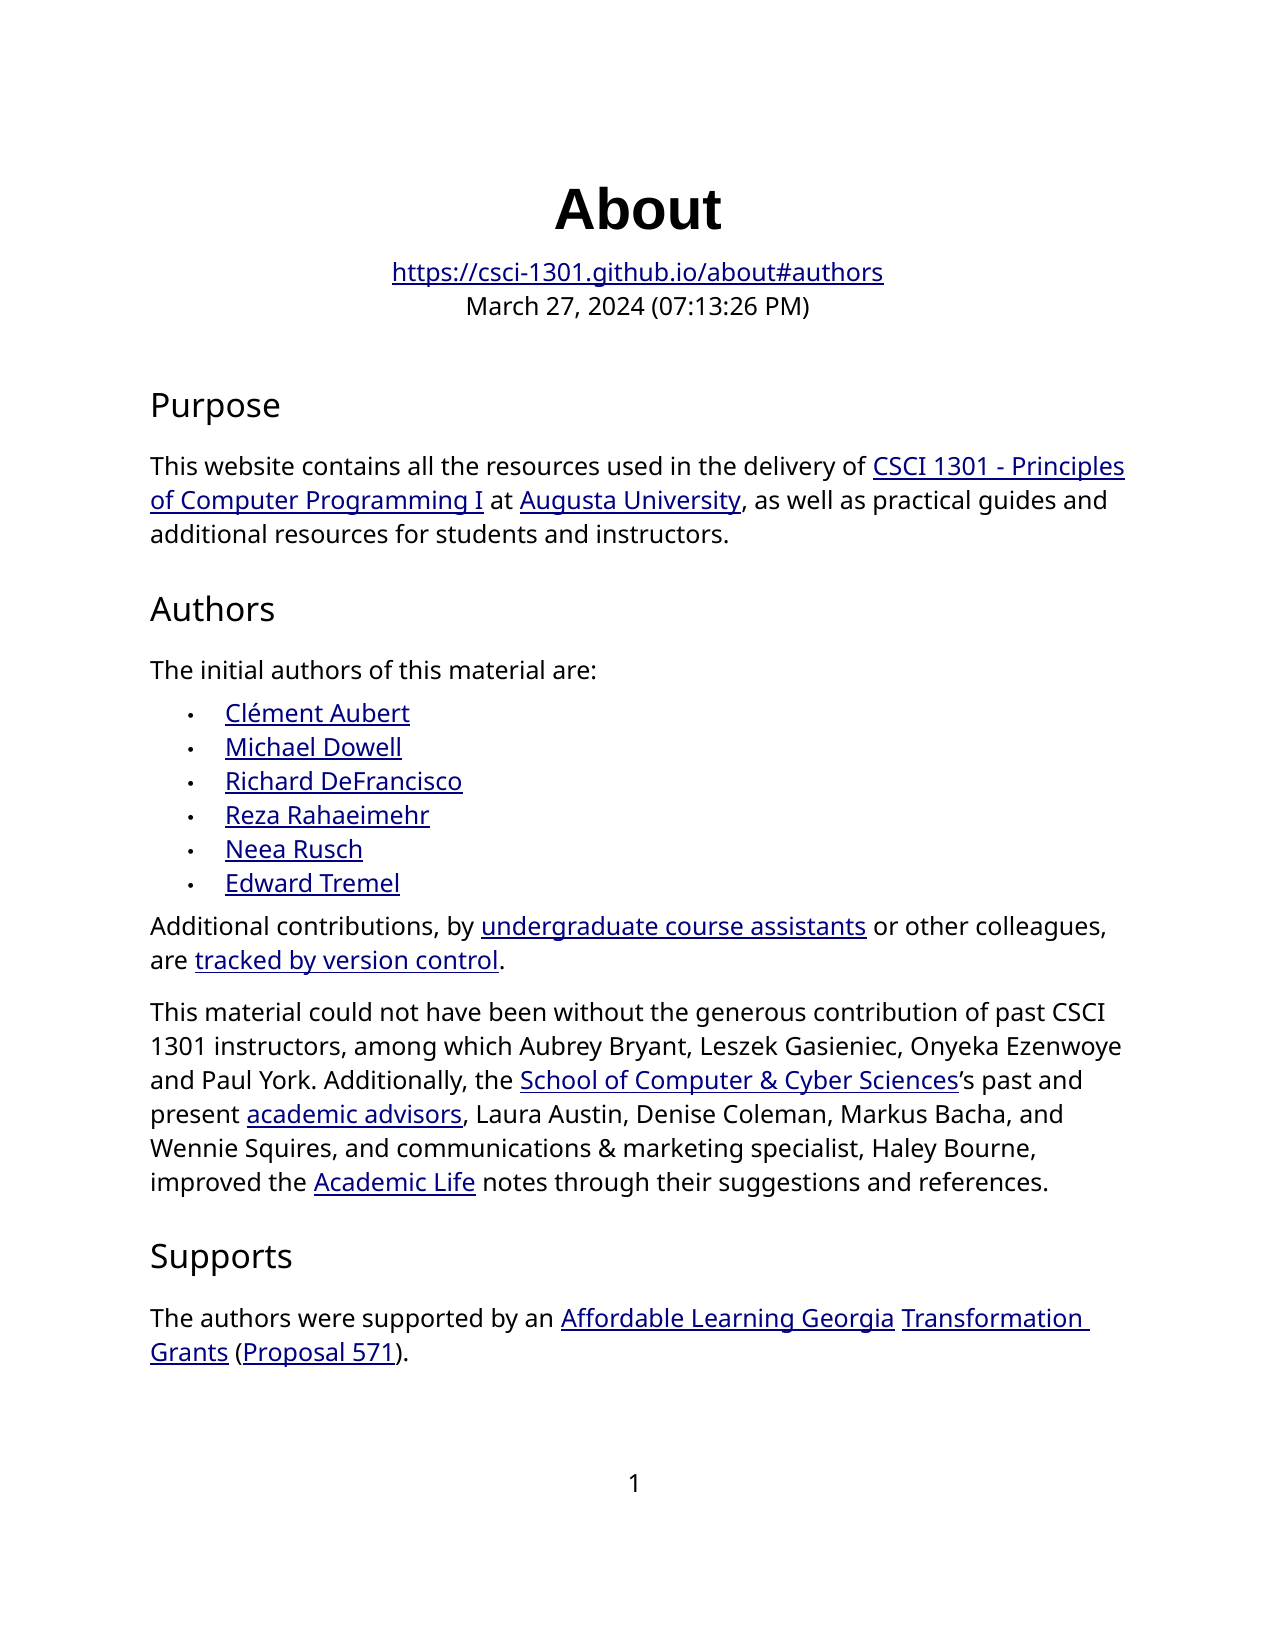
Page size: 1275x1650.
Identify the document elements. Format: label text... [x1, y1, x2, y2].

list Richard DeFrancisco [187, 763, 1125, 797]
text This website contains all the resources used in the delivery of CSCI 1301 - Principles of Computer Programming I at Augusta University, as well as practical guides and additional resources for students and instructors. [150, 449, 1125, 551]
text This material could not have been without the generous contribution of past CSCI 1301 instructors, among which Aubrey Bryant, Leszek Gasieniec, Onyeka Ezenwoye and Paul York. Additionally, the School of Computer & Cyber Sciences’s past and present academic advisors, Laura Austin, Denise Coleman, Markus Bacha, and Wennie Squires, and communications & marketing specialist, Haley Bourne, improved the Academic Life notes through their suggestions and references. [150, 995, 1125, 1199]
list Clément Aubert [187, 695, 1125, 729]
subtitle Authors [150, 585, 1125, 631]
text https://csci-1301.github.io/about#authors [150, 254, 1125, 289]
text The authors were supported by an Affordable Learning Georgia Transformation Grants (Proposal 571). [150, 1300, 1125, 1368]
list Edward Tremel [187, 866, 1125, 900]
list Michael Dowell [187, 729, 1125, 763]
list Reza Rahaeimehr [187, 797, 1125, 832]
text The initial authors of this material are: [150, 652, 1125, 686]
text Additional contributions, by undergraduate course assistants or other colleagues, are tracked by version control. [150, 909, 1125, 977]
subtitle Supports [150, 1233, 1125, 1279]
subtitle Purpose [150, 382, 1125, 427]
text March 27, 2024 (07:13:26 PM) [150, 289, 1125, 323]
title About [150, 175, 1125, 242]
list Neea Rusch [187, 832, 1125, 866]
